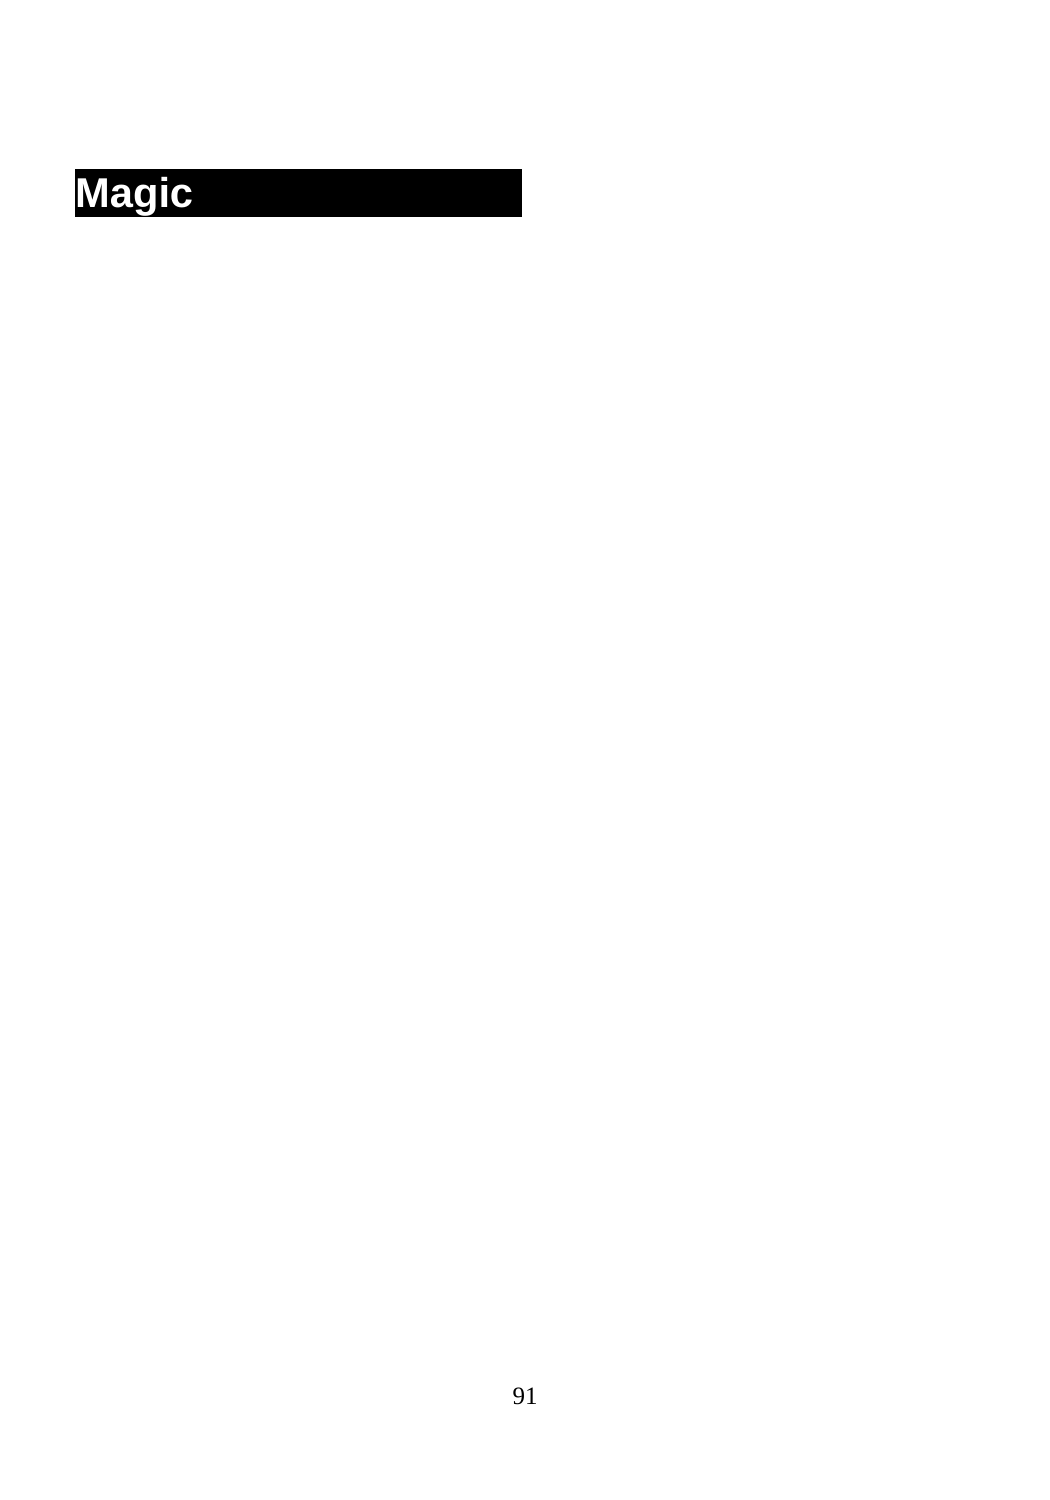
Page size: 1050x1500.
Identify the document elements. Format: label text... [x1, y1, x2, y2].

subtitle Magic [75, 169, 522, 217]
